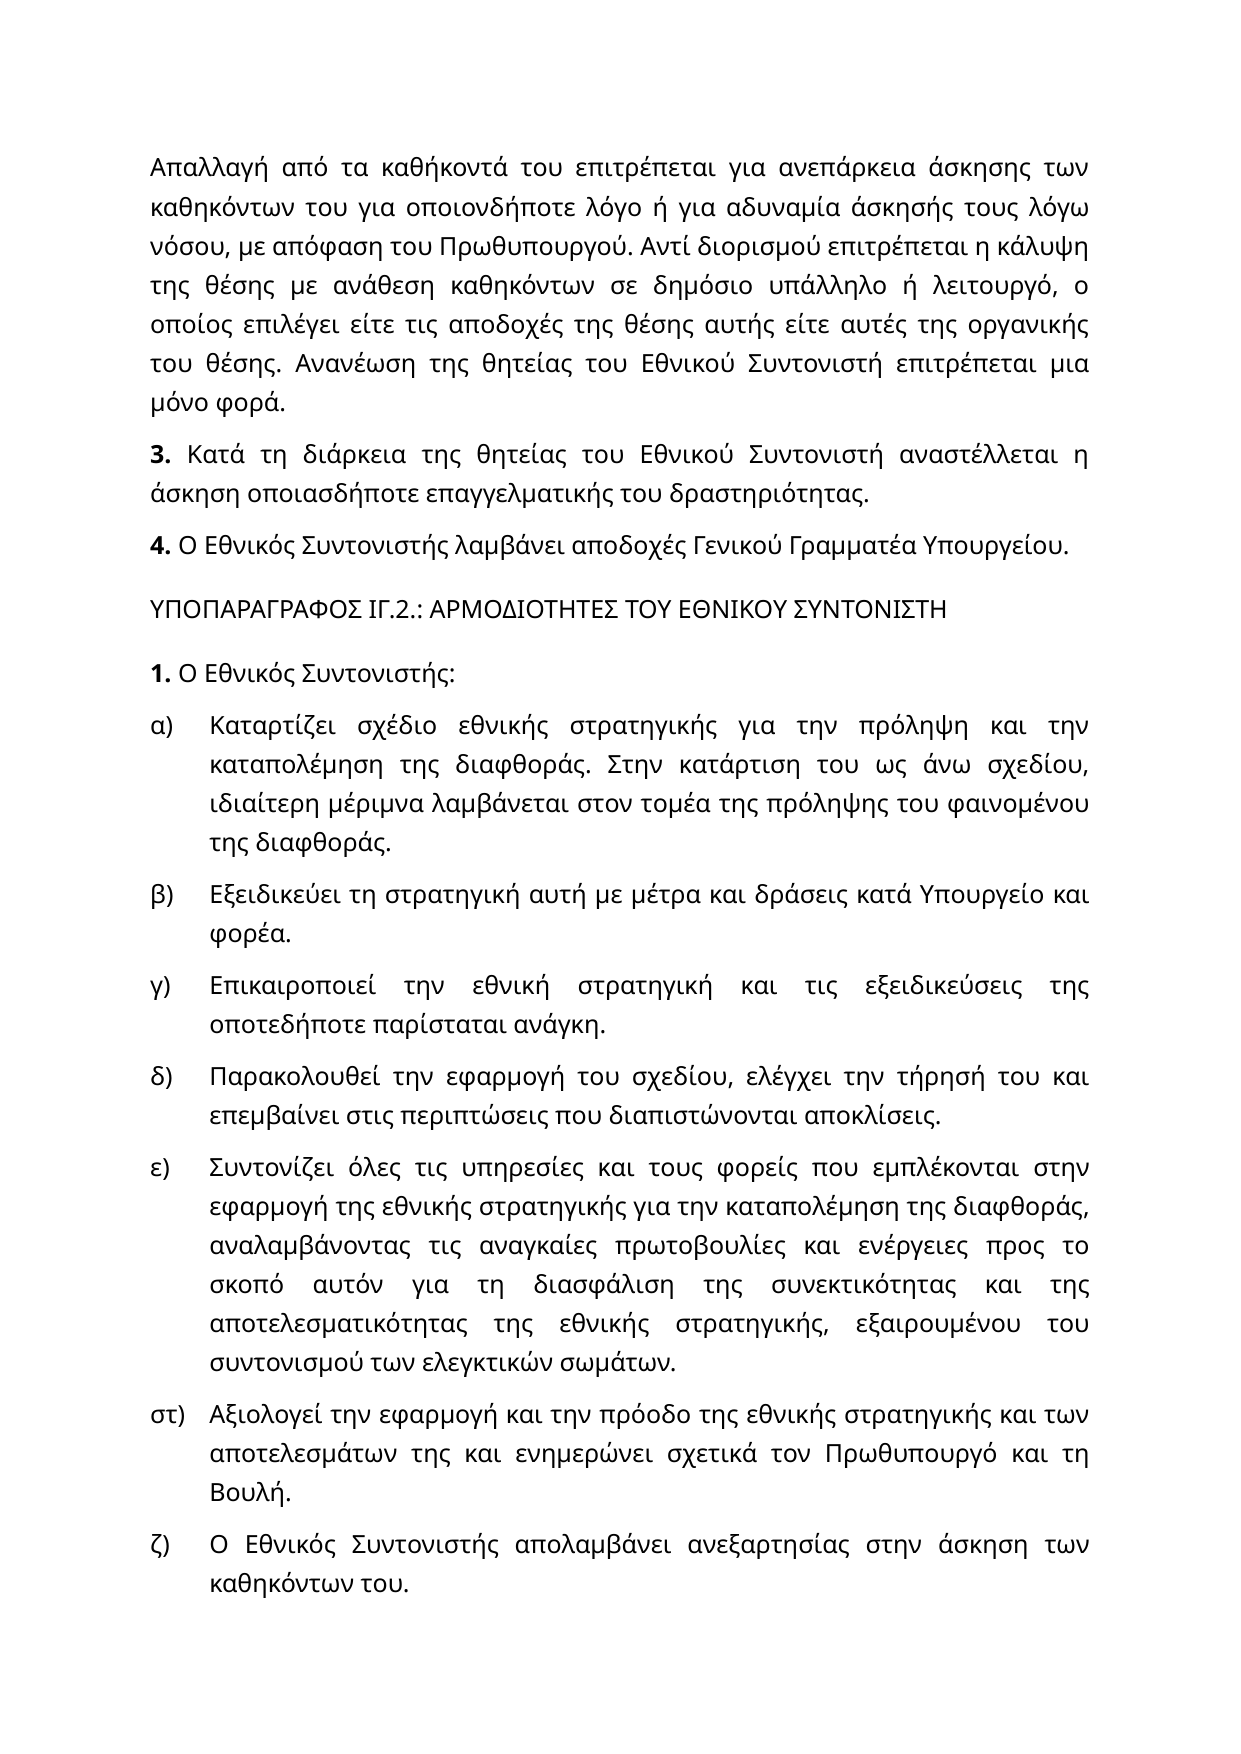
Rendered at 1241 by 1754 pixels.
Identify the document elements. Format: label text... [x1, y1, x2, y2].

list β) Εξειδικεύει τη στρατηγική αυτή με μέτρα και δράσεις κατά Υπουργείο και φορέα. [150, 877, 1090, 950]
text 3. Κατά τη διάρκεια της θητείας του Εθνικού Συντονιστή αναστέλλεται η άσκηση οποιασδήποτε επαγγελματικής του δραστηριότητας. [150, 437, 1090, 510]
text 1. Ο Εθνικός Συντονιστής: [150, 656, 1090, 690]
list ζ) Ο Εθνικός Συντονιστής απολαμβάνει ανεξαρτησίας στην άσκηση των καθηκόντων του. [150, 1527, 1090, 1600]
text 4. Ο Εθνικός Συντονιστής λαμβάνει αποδοχές Γενικού Γραμματέα Υπουργείου. [150, 527, 1090, 562]
text ΥΠΟΠΑΡΑΓΡΑΦΟΣ ΙΓ.2.: ΑΡΜΟΔΙΟΤΗΤΕΣ ΤΟΥ ΕΘΝΙΚΟΥ ΣΥΝΤΟΝΙΣΤΗ [150, 592, 1090, 626]
list ε) Συντονίζει όλες τις υπηρεσίες και τους φορείς που εμπλέκονται στην εφαρμογή της εθνικής στρατηγικής για την καταπολέμηση της διαφθοράς, αναλαμβάνοντας τις αναγκαίες πρωτοβουλίες και ενέργειες προς το σκοπό αυτόν για τη διασφάλιση της συνεκτικότητας και της αποτελεσματικότητας της εθνικής στρατηγικής, εξαιρουμένου του συντονισμού των ελεγκτικών σωμάτων. [150, 1149, 1090, 1379]
list γ) Επικαιροποιεί την εθνική στρατηγική και τις εξειδικεύσεις της οποτεδήποτε παρίσταται ανάγκη. [150, 967, 1090, 1041]
list δ) Παρακολουθεί την εφαρμογή του σχεδίου, ελέγχει την τήρησή του και επεμβαίνει στις περιπτώσεις που διαπιστώνονται αποκλίσεις. [150, 1058, 1090, 1132]
list α) Καταρτίζει σχέδιο εθνικής στρατηγικής για την πρόληψη και την καταπολέμηση της διαφθοράς. Στην κατάρτιση του ως άνω σχεδίου, ιδιαίτερη μέριμνα λαμβάνεται στον τομέα της πρόληψης του φαινομένου της διαφθοράς. [150, 707, 1090, 859]
list στ) Αξιολογεί την εφαρμογή και την πρόοδο της εθνικής στρατηγικής και των αποτελεσμάτων της και ενημερώνει σχετικά τον Πρωθυπουργό και τη Βουλή. [150, 1397, 1090, 1509]
text Απαλλαγή από τα καθήκοντά του επιτρέπεται για ανεπάρκεια άσκησης των καθηκόντων του για οποιονδήποτε λόγο ή για αδυναμία άσκησής τους λόγω νόσου, με απόφαση του Πρωθυπουργού. Αντί διορισμού επιτρέπεται η κάλυψη της θέσης με ανάθεση καθηκόντων σε δημόσιο υπάλληλο ή λειτουργό, ο οποίος επιλέγει είτε τις αποδοχές της θέσης αυτής είτε αυτές της οργανικής του θέσης. Ανανέωση της θητείας του Εθνικού Συντονιστή επιτρέπεται μια μόνο φορά. [150, 150, 1090, 419]
